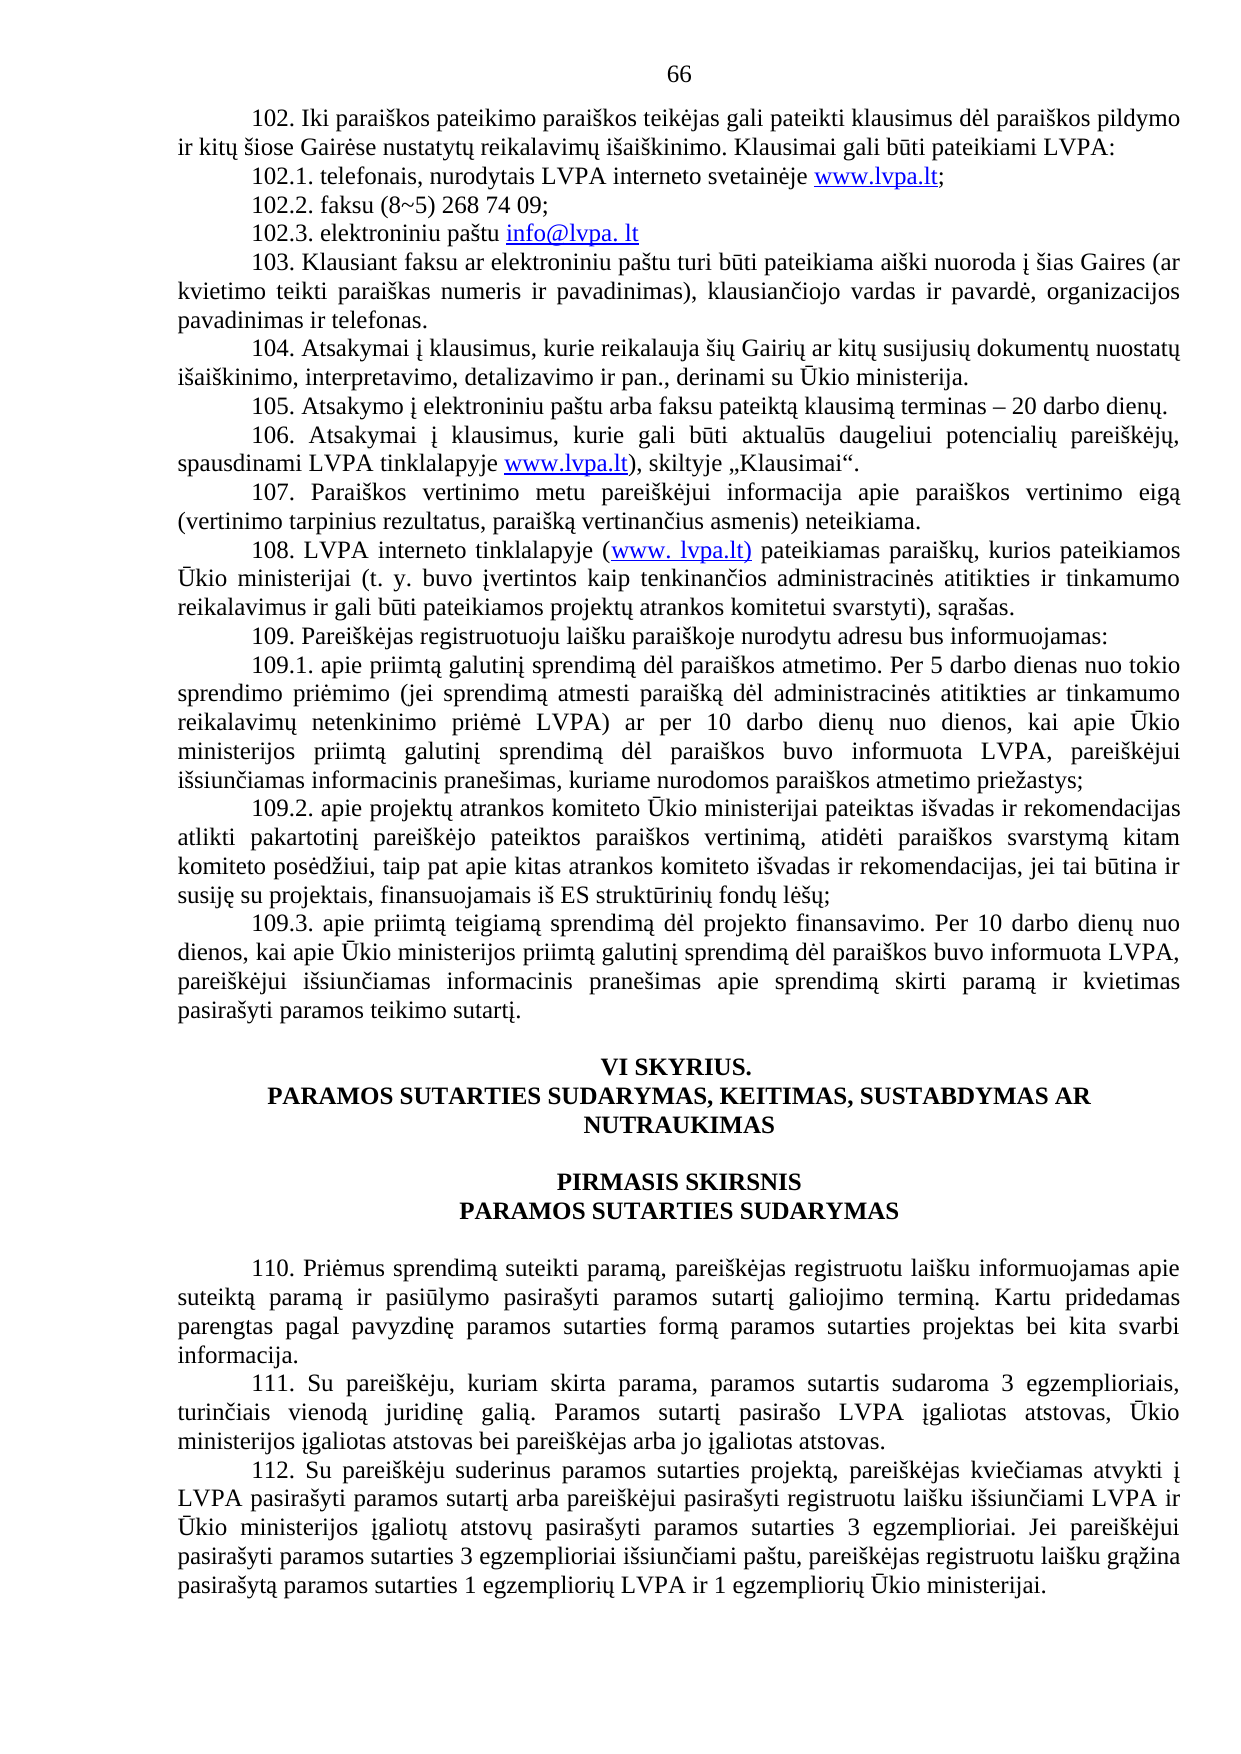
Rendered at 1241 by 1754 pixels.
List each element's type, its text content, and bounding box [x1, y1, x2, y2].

text 108. LVPA interneto tinklalapyje (www. lvpa.lt) pateikiamas paraiškų, kurios pateikiamos Ūkio ministerijai (t. y. buvo įvertintos kaip tenkinančios administracinės atitikties ir tinkamumo reikalavimus ir gali būti pateikiamos projektų atrankos komitetui svarstyti), sąrašas. [177, 535, 1181, 621]
text 104. Atsakymai į klausimus, kurie reikalauja šių Gairių ar kitų susijusių dokumentų nuostatų išaiškinimo, interpretavimo, detalizavimo ir pan., derinami su Ūkio ministerija. [177, 333, 1181, 391]
text 111. Su pareiškėju, kuriam skirta parama, paramos sutartis sudaroma 3 egzemplioriais, turinčiais vienodą juridinę galią. Paramos sutartį pasirašo LVPA įgaliotas atstovas, Ūkio ministerijos įgaliotas atstovas bei pareiškėjas arba jo įgaliotas atstovas. [177, 1368, 1181, 1455]
text Paramos SUTARTIES SUDARYMAS [177, 1196, 1181, 1225]
text 106. Atsakymai į klausimus, kurie gali būti aktualūs daugeliui potencialių pareiškėjų, spausdinami LVPA tinklalapyje www.lvpa.lt), skiltyje „Klausimai“. [177, 420, 1181, 477]
text 109.2. apie projektų atrankos komiteto Ūkio ministerijai pateiktas išvadas ir rekomendacijas atlikti pakartotinį pareiškėjo pateiktos paraiškos vertinimą, atidėti paraiškos svarstymą kitam komiteto posėdžiui, taip pat apie kitas atrankos komiteto išvadas ir rekomendacijas, jei tai būtina ir susiję su projektais, finansuojamais iš ES struktūrinių fondų lėšų; [177, 793, 1181, 908]
text 102. Iki paraiškos pateikimo paraiškos teikėjas gali pateikti klausimus dėl paraiškos pildymo ir kitų šiose Gairėse nustatytų reikalavimų išaiškinimo. Klausimai gali būti pateikiami LVPA: [177, 103, 1181, 161]
text 112. Su pareiškėju suderinus paramos sutarties projektą, pareiškėjas kviečiamas atvykti į LVPA pasirašyti paramos sutartį arba pareiškėjui pasirašyti registruotu laišku išsiunčiami LVPA ir Ūkio ministerijos įgaliotų atstovų pasirašyti paramos sutarties 3 egzemplioriai. Jei pareiškėjui pasirašyti paramos sutarties 3 egzemplioriai išsiunčiami paštu, pareiškėjas registruotu laišku grąžina pasirašytą paramos sutarties 1 egzempliorių LVPA ir 1 egzempliorių Ūkio ministerijai. [177, 1455, 1181, 1598]
text pirmasis skirsnis [177, 1167, 1181, 1196]
text 102.1. telefonais, nurodytais LVPA interneto svetainėje www.lvpa.lt; [177, 161, 1181, 190]
text 109. Pareiškėjas registruotuoju laišku paraiškoje nurodytu adresu bus informuojamas: [177, 621, 1181, 650]
text 109.3. apie priimtą teigiamą sprendimą dėl projekto finansavimo. Per 10 darbo dienų nuo dienos, kai apie Ūkio ministerijos priimtą galutinį sprendimą dėl paraiškos buvo informuota LVPA, pareiškėjui išsiunčiamas informacinis pranešimas apie sprendimą skirti paramą ir kvietimas pasirašyti paramos teikimo sutartį. [177, 908, 1181, 1023]
text 110. Priėmus sprendimą suteikti paramą, pareiškėjas registruotu laišku informuojamas apie suteiktą paramą ir pasiūlymo pasirašyti paramos sutartį galiojimo terminą. Kartu pridedamas parengtas pagal pavyzdinę paramos sutarties formą paramos sutarties projektas bei kita svarbi informacija. [177, 1253, 1181, 1368]
text 103. Klausiant faksu ar elektroniniu paštu turi būti pateikiama aiški nuoroda į šias Gaires (ar kvietimo teikti paraiškas numeris ir pavadinimas), klausiančiojo vardas ir pavardė, organizacijos pavadinimas ir telefonas. [177, 247, 1181, 333]
text 105. Atsakymo į elektroniniu paštu arba faksu pateiktą klausimą terminas – 20 darbo dienų. [177, 391, 1181, 420]
text 107. Paraiškos vertinimo metu pareiškėjui informacija apie paraiškos vertinimo eigą (vertinimo tarpinius rezultatus, paraišką vertinančius asmenis) neteikiama. [177, 477, 1181, 535]
text 102.2. faksu (8~5) 268 74 09; [177, 190, 1181, 218]
text VI skyrius. [177, 1052, 1181, 1081]
text 109.1. apie priimtą galutinį sprendimą dėl paraiškos atmetimo. Per 5 darbo dienas nuo tokio sprendimo priėmimo (jei sprendimą atmesti paraišką dėl administracinės atitikties ar tinkamumo reikalavimų netenkinimo priėmė LVPA) ar per 10 darbo dienų nuo dienos, kai apie Ūkio ministerijos priimtą galutinį sprendimą dėl paraiškos buvo informuota LVPA, pareiškėjui išsiunčiamas informacinis pranešimas, kuriame nurodomos paraiškos atmetimo priežastys; [177, 650, 1181, 793]
text Paramos SUTARTIES SUDARYMAS, keitimas, sustabdymas ar nutraukimas [177, 1081, 1181, 1138]
text 102.3. elektroniniu paštu info@lvpa. lt [177, 218, 1181, 247]
